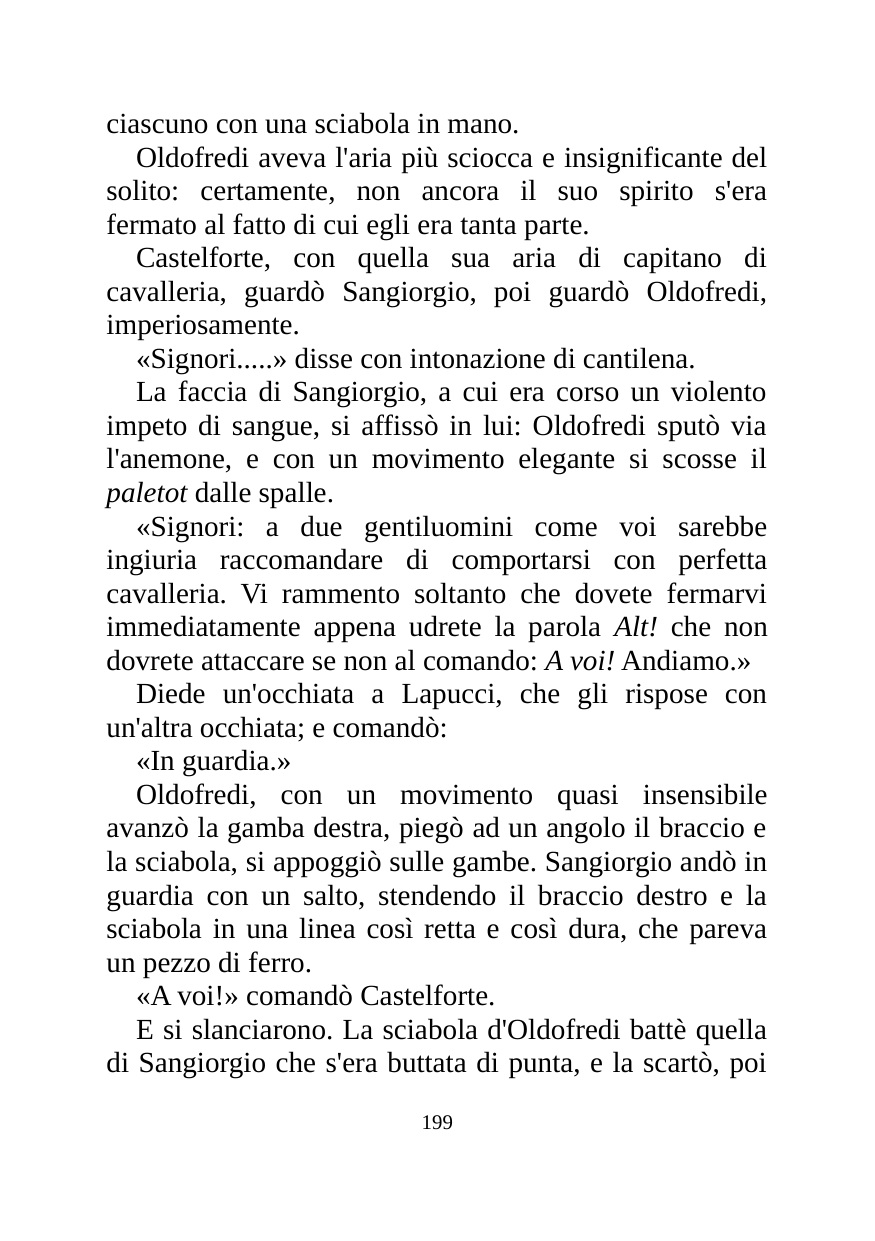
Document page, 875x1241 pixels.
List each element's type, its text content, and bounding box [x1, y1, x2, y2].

text ciascuno con una sciabola in mano. [106, 106, 768, 140]
text Diede un'occhiata a Lapucci, che gli rispose con un'altra occhiata; e comandò: [106, 676, 768, 743]
text Castelforte, con quella sua aria di capitano di cavalleria, guardò Sangiorgio, poi guardò Oldofredi, imperiosamente. [106, 240, 768, 341]
text Oldofredi, con un movimento quasi insensibile avanzò la gamba destra, piegò ad un angolo il braccio e la sciabola, si appoggiò sulle gambe. Sangiorgio andò in guardia con un salto, stendendo il braccio destro e la sciabola in una linea così retta e così dura, che pareva un pezzo di ferro. [106, 777, 768, 978]
text «A voi!» comandò Castelforte. [106, 978, 768, 1012]
text Oldofredi aveva l'aria più sciocca e insignificante del solito: certamente, non ancora il suo spirito s'era fermato al fatto di cui egli era tanta parte. [106, 140, 768, 240]
text «Signori: a due gentiluomini come voi sarebbe ingiuria raccomandare di comportarsi con perfetta cavalleria. Vi rammento soltanto che dovete fermarvi immediatamente appena udrete la parola Alt! che non dovrete attaccare se non al comando: A voi! Andiamo.» [106, 509, 768, 676]
text La faccia di Sangiorgio, a cui era corso un violento impeto di sangue, si affissò in lui: Oldofredi sputò via l'anemone, e con un movimento elegante si scosse il paletot dalle spalle. [106, 374, 768, 509]
text «In guardia.» [106, 743, 768, 777]
text E si slanciarono. La sciabola d'Oldofredi battè quella di Sangiorgio che s'era buttata di punta, e la scartò, poi [106, 1012, 768, 1079]
text «Signori.....» disse con intonazione di cantilena. [106, 341, 768, 374]
